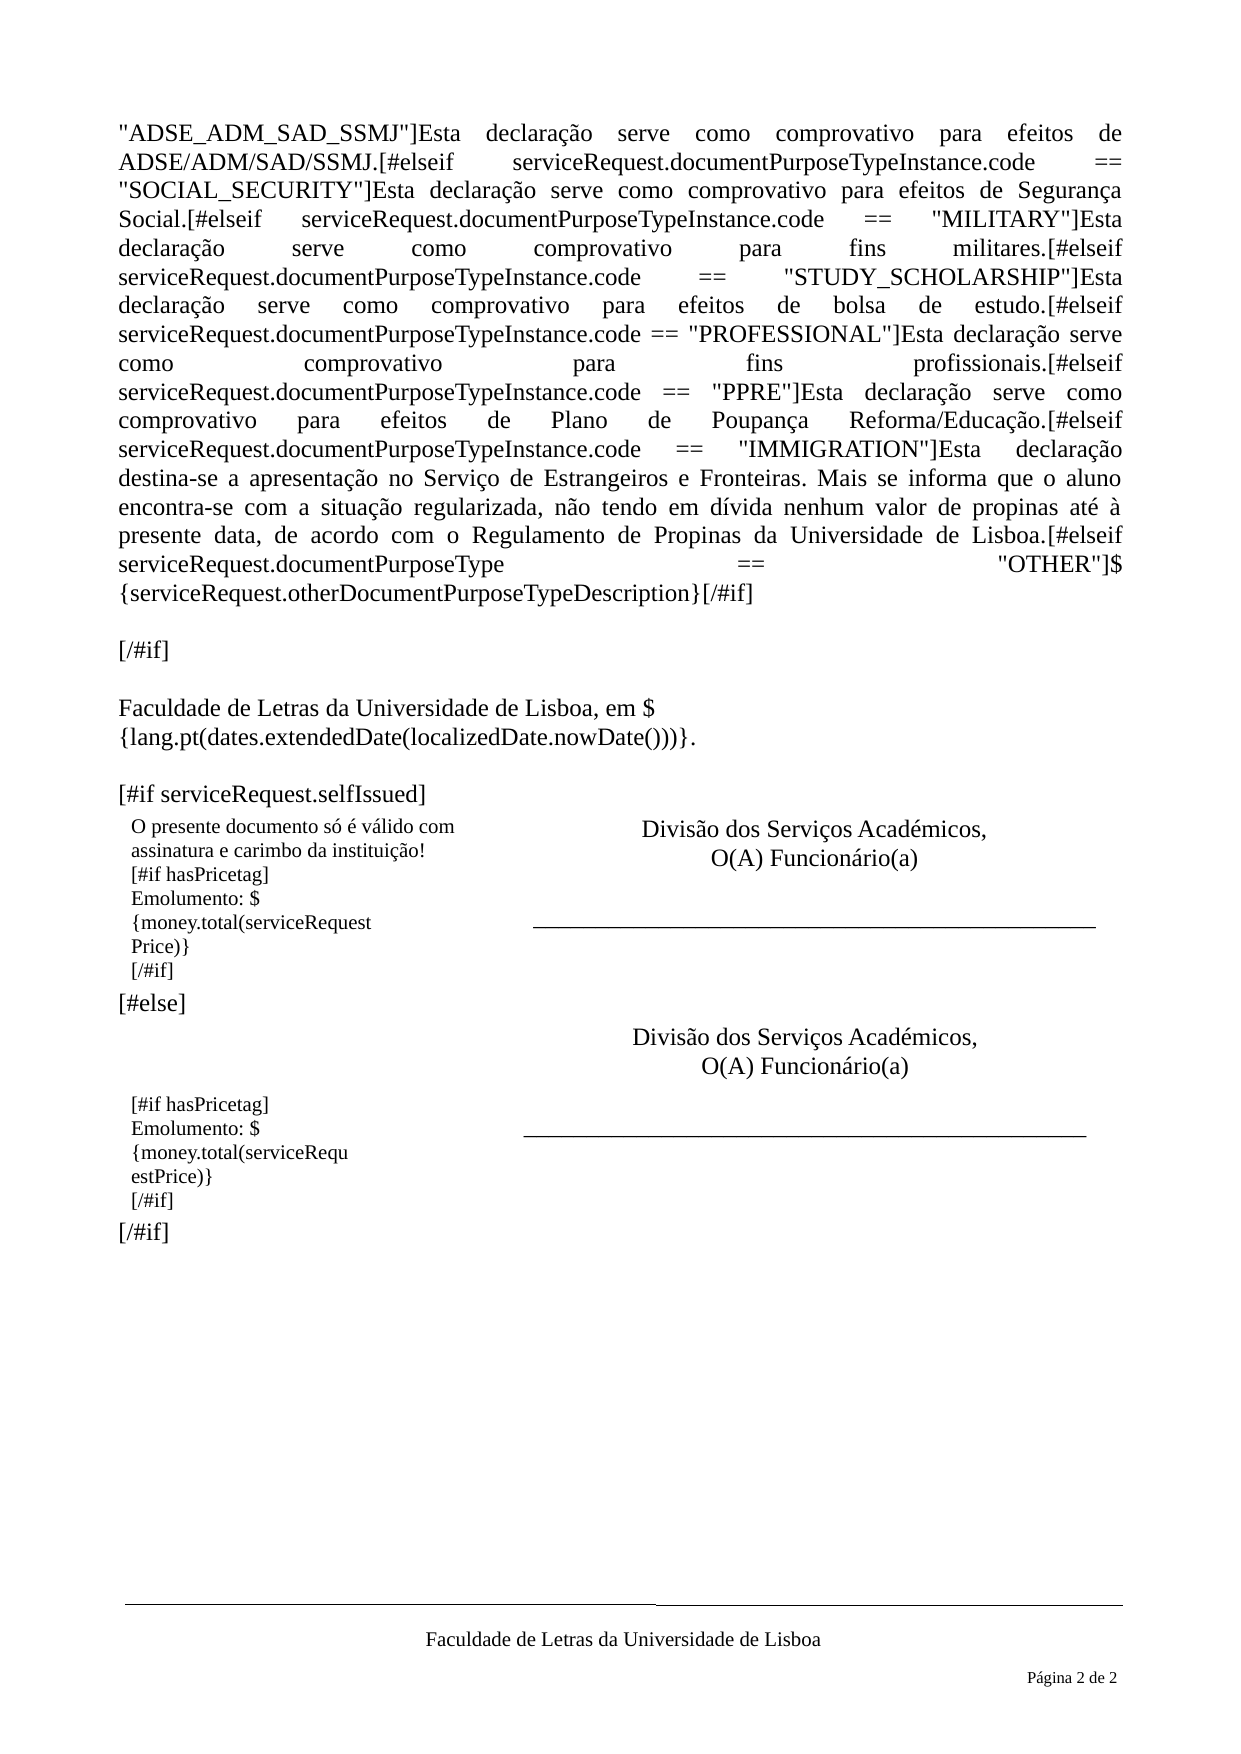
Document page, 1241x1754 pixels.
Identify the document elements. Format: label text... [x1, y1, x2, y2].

table_cell [519, 937, 1110, 988]
table_cell [500, 1146, 1110, 1217]
table_header Divisão dos Serviços Académicos, O(A) Funcionário(a) [519, 808, 1110, 877]
text [#else] [118, 988, 1122, 1017]
text Faculdade de Letras da Universidade de Lisboa, em ${lang.pt(dates.extendedDate(localizedDate.nowDate()))}. [118, 693, 1122, 751]
table_header O presente documento só é válido com assinatura e carimbo da instituição! [#if hasPricetag] Emolumento: ${money.total(serviceRequestPrice)} [/#if] [125, 808, 519, 988]
text [#if serviceRequest.selfIssued] [118, 779, 1122, 808]
text "ADSE_ADM_SAD_SSMJ"]Esta declaração serve como comprovativo para efeitos de ADSE/ADM/SAD/SSMJ.[#elseif serviceRequest.documentPurposeTypeInstance.code == "SOCIAL_SECURITY"]Esta declaração serve como comprovativo para efeitos de Segurança Social.[#elseif serviceRequest.documentPurposeTypeInstance.code == "MILITARY"]Esta declaração serve como comprovativo para fins militares.[#elseif serviceRequest.documentPurposeTypeInstance.code == "STUDY_SCHOLARSHIP"]Esta declaração serve como comprovativo para efeitos de bolsa de estudo.[#elseif serviceRequest.documentPurposeTypeInstance.code == "PROFESSIONAL"]Esta declaração serve como comprovativo para fins profissionais.[#elseif serviceRequest.documentPurposeTypeInstance.code == "PPRE"]Esta declaração serve como comprovativo para efeitos de Plano de Poupança Reforma/Educação.[#elseif serviceRequest.documentPurposeTypeInstance.code == "IMMIGRATION"]Esta declaração destina-se a apresentação no Serviço de Estrangeiros e Fronteiras. Mais se informa que o aluno encontra-se com a situação regularizada, não tendo em dívida nenhum valor de propinas até à presente data, de acordo com o Regulamento de Propinas da Universidade de Lisboa.[#elseif serviceRequest.documentPurposeType == "OTHER"]${serviceRequest.otherDocumentPurposeTypeDescription}[/#if] [118, 118, 1122, 607]
table_cell _____________________________________________ [519, 877, 1110, 937]
text [/#if] [118, 1217, 1122, 1246]
table_header Divisão dos Serviços Académicos, O(A) Funcionário(a) [125, 1017, 1110, 1086]
table_cell _____________________________________________ [500, 1086, 1110, 1146]
table_cell [#if hasPricetag] Emolumento: ${money.total(serviceRequestPrice)} [/#if] [125, 1086, 500, 1217]
text [/#if] [118, 636, 1122, 664]
